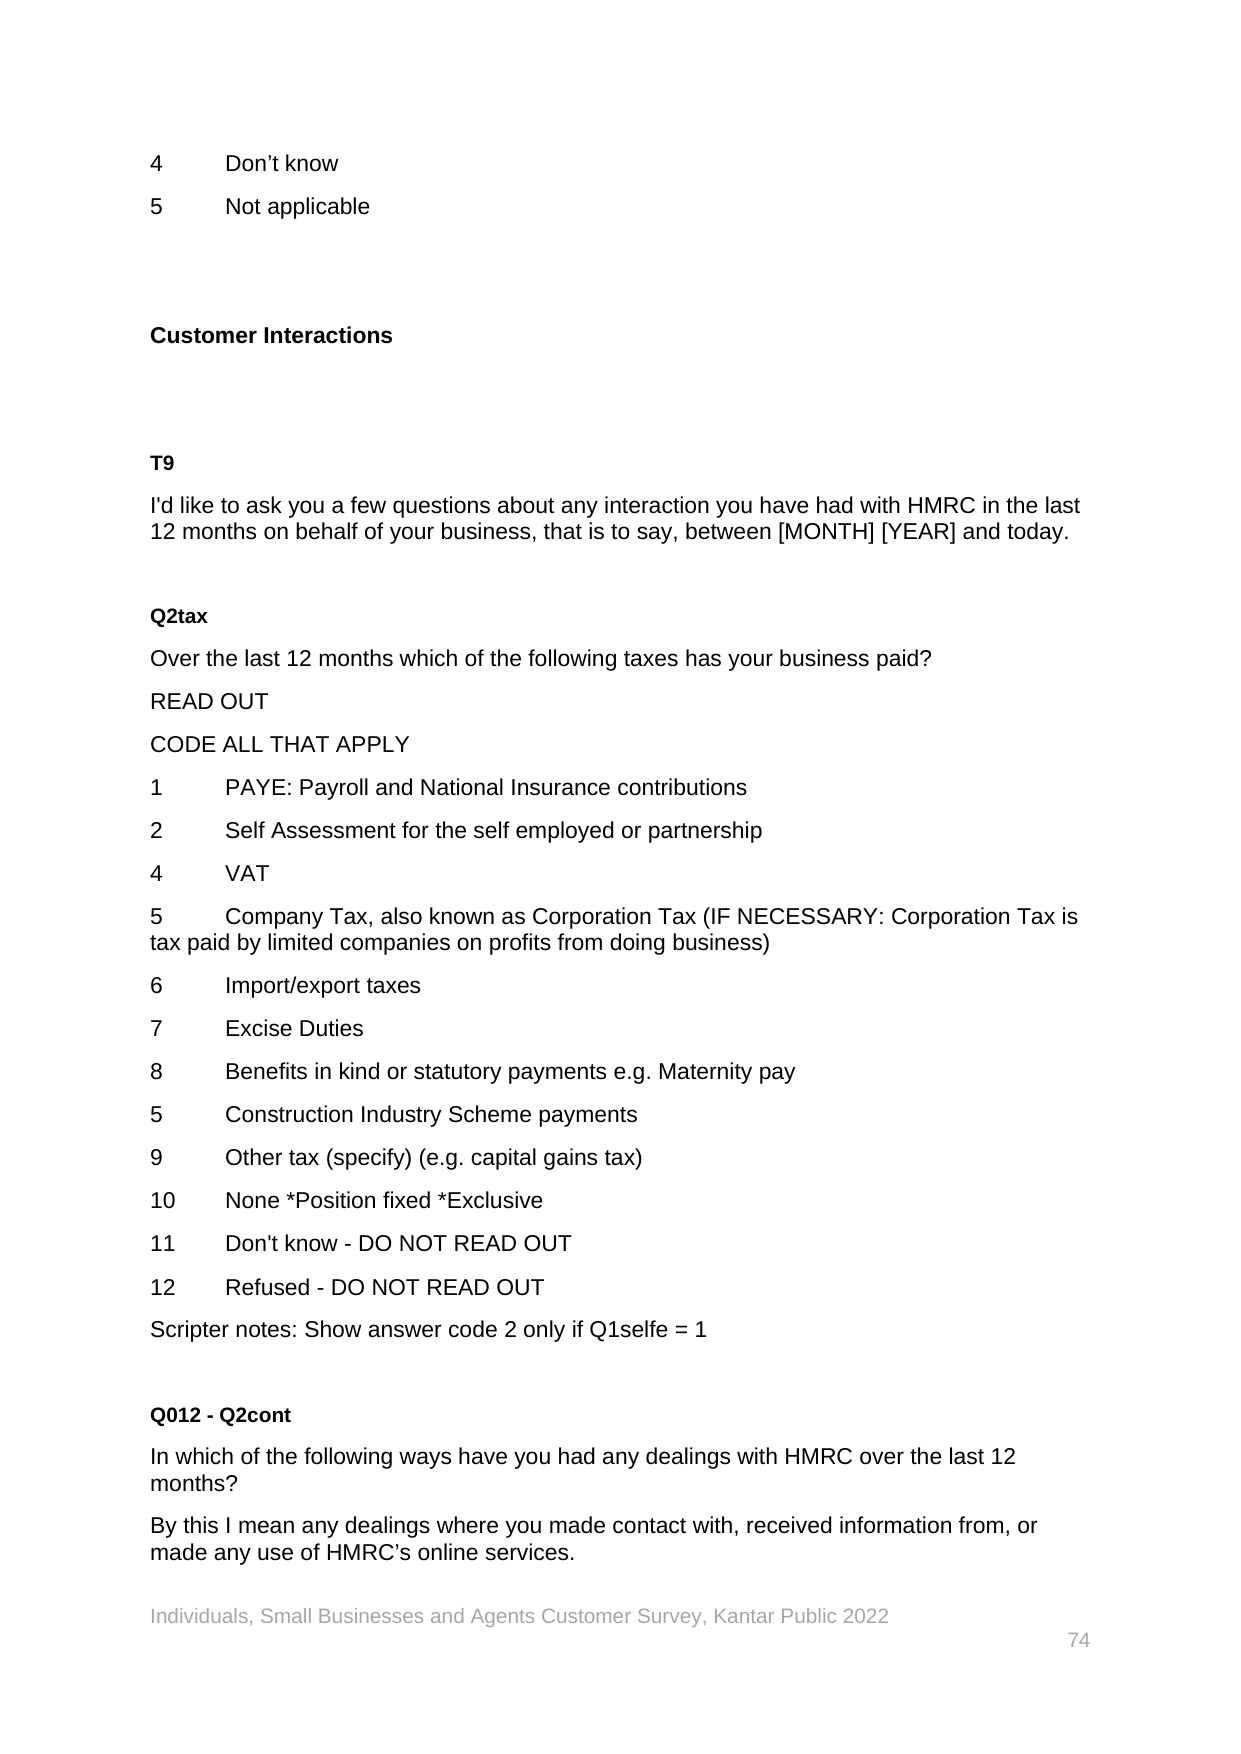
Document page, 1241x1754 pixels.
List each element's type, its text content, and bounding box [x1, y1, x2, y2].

text In which of the following ways have you had any dealings with HMRC over the last 12 months? [150, 1443, 1090, 1496]
text 10 None *Position fixed *Exclusive [150, 1187, 1090, 1214]
text 2 Self Assessment for the self employed or partnership [150, 817, 1090, 843]
text T9 [150, 451, 1090, 475]
text 4 VAT [150, 860, 1090, 886]
text Q2tax [150, 604, 1090, 628]
text 5 Construction Industry Scheme payments [150, 1101, 1090, 1128]
text 5 Company Tax, also known as Corporation Tax (IF NECESSARY: Corporation Tax is tax paid by limited companies on profits from doing business) [150, 903, 1090, 956]
text By this I mean any dealings where you made contact with, received information from, or made any use of HMRC’s online services. [150, 1512, 1090, 1565]
text 11 Don't know - DO NOT READ OUT [150, 1230, 1090, 1257]
text Customer Interactions [150, 322, 1090, 348]
text 6 Import/export taxes [150, 972, 1090, 999]
text CODE ALL THAT APPLY [150, 731, 1090, 757]
text Scripter notes: Show answer code 2 only if Q1selfe = 1 [150, 1316, 1090, 1343]
text 9 Other tax (specify) (e.g. capital gains tax) [150, 1144, 1090, 1171]
text Q012 - Q2cont [150, 1402, 1090, 1426]
text 8 Benefits in kind or statutory payments e.g. Maternity pay [150, 1058, 1090, 1085]
text 7 Excise Duties [150, 1015, 1090, 1042]
text 1 PAYE: Payroll and National Insurance contributions [150, 774, 1090, 800]
text 5 Not applicable [150, 193, 1090, 219]
text 12 Refused - DO NOT READ OUT [150, 1273, 1090, 1300]
text 4 Don’t know [150, 150, 1090, 176]
text Over the last 12 months which of the following taxes has your business paid? [150, 645, 1090, 671]
text READ OUT [150, 688, 1090, 714]
text I'd like to ask you a few questions about any interaction you have had with HMRC in the last 12 months on behalf of your business, that is to say, between [MONTH] [YEAR] and today. [150, 492, 1090, 544]
